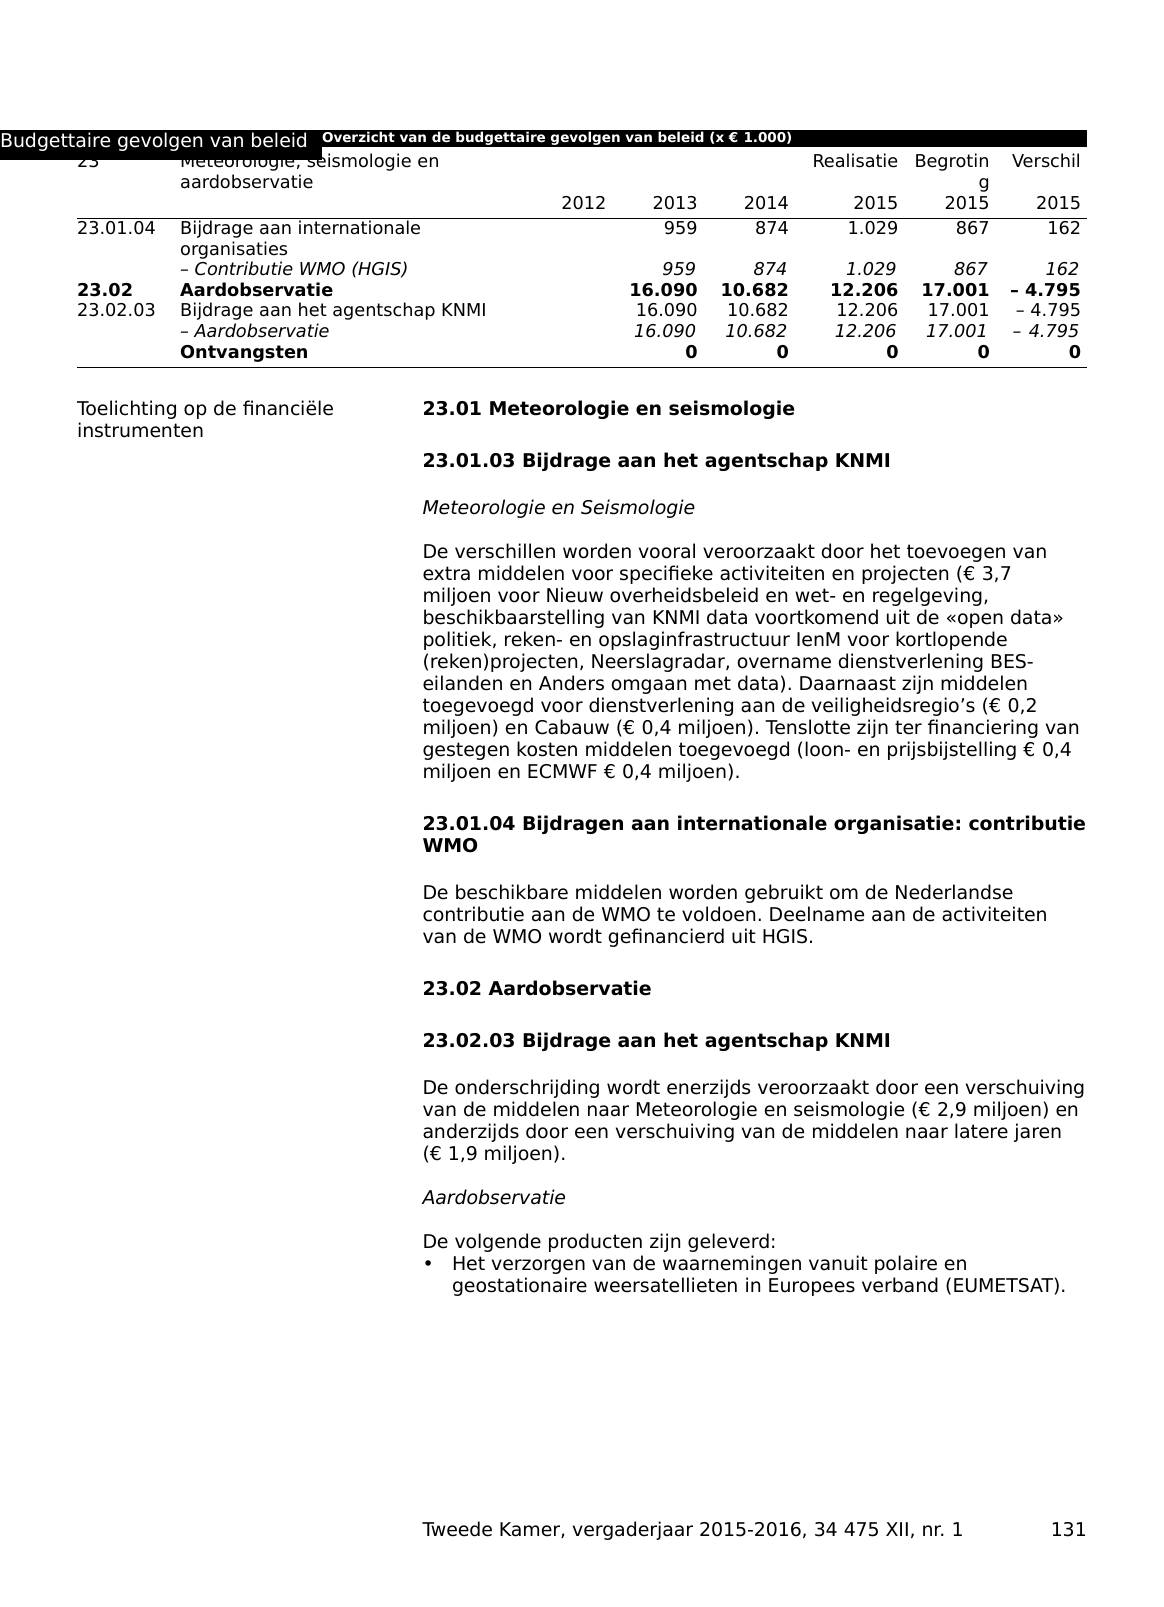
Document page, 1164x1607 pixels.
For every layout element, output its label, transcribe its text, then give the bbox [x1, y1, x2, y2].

text De verschillen worden vooral veroorzaakt door het toevoegen van extra middelen voor specifieke activiteiten en projecten (€ 3,7 miljoen voor Nieuw overheidsbeleid en wet- en regelgeving, beschikbaarstelling van KNMI data voortkomend uit de «open data» politiek, reken- en opslaginfrastructuur IenM voor kortlopende (reken)projecten, Neerslagradar, overname dienstverlening BES-eilanden en Anders omgaan met data). Daarnaast zijn middelen toegevoegd voor dienstverlening aan de veiligheidsregio’s (€ 0,2 miljoen) en Cabauw (€ 0,4 miljoen). Tenslotte zijn ter financiering van gestegen kosten middelen toegevoegd (loon- en prijsbijstelling € 0,4 miljoen en ECMWF € 0,4 miljoen). [422, 541, 1087, 783]
table_cell [174, 193, 521, 218]
subtitle 23.01.04 Bijdragen aan internationale organisatie: contributie WMO [422, 813, 1087, 857]
table_cell 2012 [521, 193, 612, 218]
table_cell 1.029 [795, 219, 904, 259]
table_cell Begroting [904, 147, 995, 193]
table_cell [521, 280, 612, 300]
table_cell – Aardobservatie [174, 321, 521, 342]
table_cell [521, 342, 612, 367]
table_cell Aardobservatie [174, 280, 521, 300]
table_cell 12.206 [795, 321, 904, 342]
table_cell 162 [995, 259, 1087, 280]
table_cell 959 [612, 259, 703, 280]
table_cell [612, 147, 703, 193]
table_cell 16.090 [612, 321, 703, 342]
text De beschikbare middelen worden gebruikt om de Nederlandse contributie aan de WMO te voldoen. Deelname aan de activiteiten van de WMO wordt gefinancierd uit HGIS. [422, 882, 1087, 948]
text De onderschrijding wordt enerzijds veroorzaakt door een verschuiving van de middelen naar Meteorologie en seismologie (€ 2,9 miljoen) en anderzijds door een verschuiving van de middelen naar latere jaren (€ 1,9 miljoen). [422, 1077, 1087, 1165]
table_cell 1.029 [795, 259, 904, 280]
table_cell Bijdrage aan internationale organisaties [174, 219, 521, 259]
table_cell Verschil [995, 147, 1087, 193]
subtitle 23.01 Meteorologie en seismologie [422, 398, 1087, 420]
table_cell 17.001 [904, 321, 995, 342]
table_cell 10.682 [703, 321, 794, 342]
table_cell 10.682 [703, 280, 794, 300]
table_cell 2014 [703, 193, 794, 218]
table_cell 874 [703, 219, 794, 259]
table_cell – 4.795 [995, 280, 1087, 300]
table_cell [77, 193, 174, 218]
table_cell [77, 259, 174, 280]
table_cell 874 [703, 259, 794, 280]
table_cell [77, 342, 174, 367]
table_cell 10.682 [703, 300, 794, 321]
subtitle 23.01.03 Bijdrage aan het agentschap KNMI [422, 450, 1087, 472]
table_cell 867 [904, 219, 995, 259]
table_cell 23 [77, 160, 174, 193]
text • Het verzorgen van de waarnemingen vanuit polaire en geostationaire weersatellieten in Europees verband (EUMETSAT). [422, 1253, 1087, 1297]
subtitle Aardobservatie [422, 1187, 1087, 1209]
table_cell 17.001 [904, 280, 995, 300]
subtitle 23.02 Aardobservatie [422, 978, 1087, 1000]
table_cell Realisatie [795, 147, 904, 193]
table_cell 0 [703, 342, 794, 367]
table_cell Bijdrage aan het agentschap KNMI [174, 300, 521, 321]
table_cell 0 [795, 342, 904, 367]
table_cell 0 [612, 342, 703, 367]
table_cell 867 [904, 259, 995, 280]
subtitle Meteorologie en Seismologie [422, 497, 1087, 519]
table_cell 162 [995, 219, 1087, 259]
table_cell 2015 [995, 193, 1087, 218]
table_cell Ontvangsten [174, 342, 521, 367]
table_cell – Contributie WMO (HGIS) [174, 259, 521, 280]
table_cell 2015 [904, 193, 995, 218]
table_cell 959 [612, 219, 703, 259]
table_cell [521, 147, 612, 193]
table_cell 2015 [795, 193, 904, 218]
table_cell 12.206 [795, 280, 904, 300]
subtitle 23.02.03 Bijdrage aan het agentschap KNMI [422, 1030, 1087, 1052]
table_cell 23.02.03 [77, 300, 174, 321]
table_cell – 4.795 [995, 300, 1087, 321]
text De volgende producten zijn geleverd: [422, 1231, 1087, 1253]
text Toelichting op de financiële instrumenten [77, 398, 399, 442]
table_cell 2013 [612, 193, 703, 218]
table_cell [703, 147, 794, 193]
table_cell Meteorologie, seismologie en aardobservatie [174, 147, 521, 193]
table_cell – 4.795 [995, 321, 1087, 342]
table_header Overzicht van de budgettaire gevolgen van beleid (x € 1.000) [0, 130, 1087, 160]
table_cell [77, 321, 174, 342]
table_cell 16.090 [612, 280, 703, 300]
table_cell [521, 219, 612, 259]
table_cell [521, 321, 612, 342]
table_cell 17.001 [904, 300, 995, 321]
table_cell [521, 259, 612, 280]
table_cell 23.02 [77, 280, 174, 300]
table_cell [521, 300, 612, 321]
table_cell 0 [904, 342, 995, 367]
table_cell 16.090 [612, 300, 703, 321]
table_cell 23.01.04 [77, 219, 174, 259]
table_cell 0 [995, 342, 1087, 367]
table_cell 12.206 [795, 300, 904, 321]
